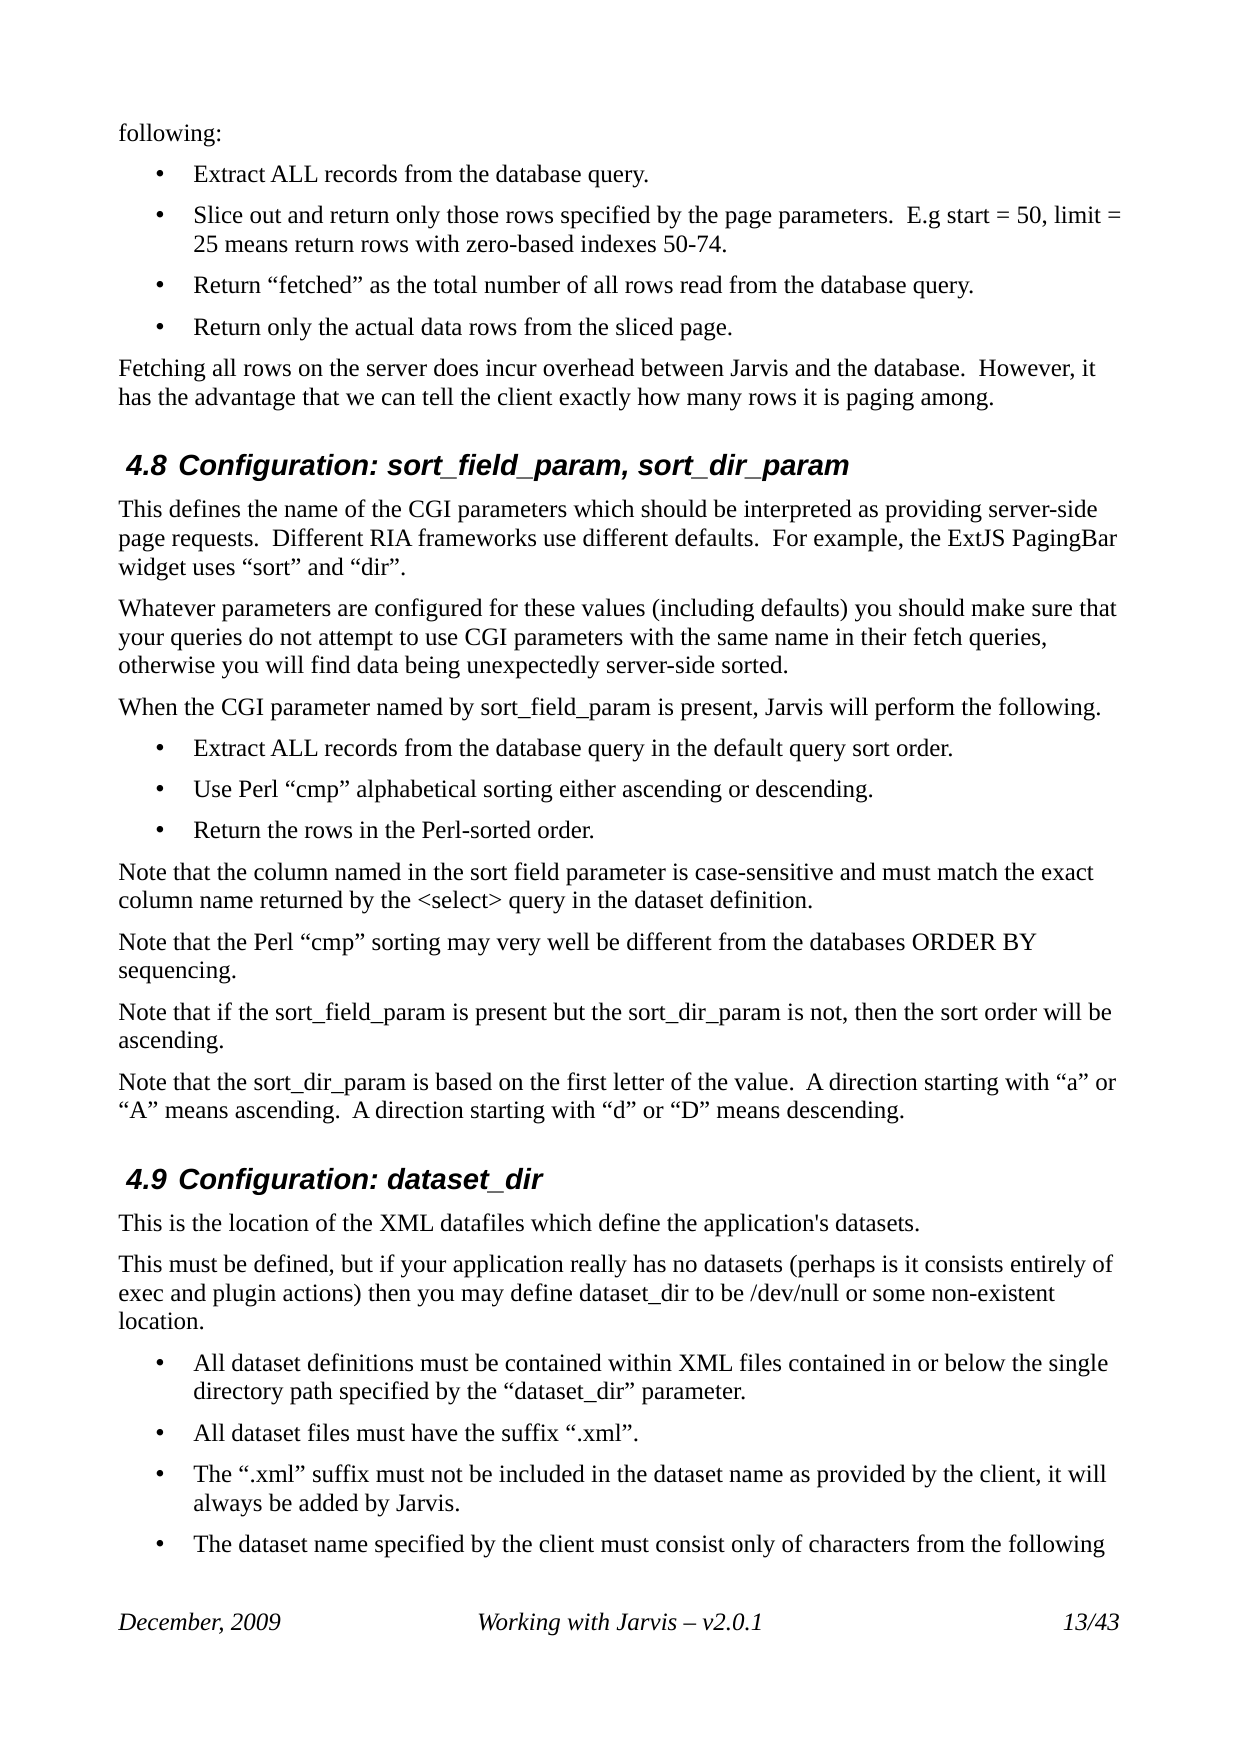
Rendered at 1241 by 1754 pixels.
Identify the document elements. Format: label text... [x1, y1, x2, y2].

text Note that the sort_dir_param is based on the first letter of the value. A direction starting with “a” or “A” means ascending. A direction starting with “d” or “D” means descending. [118, 1067, 1122, 1124]
text Note that the column named in the sort field parameter is case-sensitive and must match the exact column name returned by the <select> query in the dataset definition. [118, 857, 1122, 914]
text This is the location of the XML datafiles which define the application's datasets. [118, 1208, 1122, 1236]
list Extract ALL records from the database query in the default query sort order. [156, 733, 1122, 762]
list All dataset files must have the suffix “.xml”. [156, 1418, 1122, 1446]
text This defines the name of the CGI parameters which should be interpreted as providing server-side page requests. Different RIA frameworks use different defaults. For example, the ExtJS PagingBar widget uses “sort” and “dir”. [118, 494, 1122, 580]
text When the CGI parameter named by sort_field_param is present, Jarvis will perform the following. [118, 692, 1122, 720]
list Return “fetched” as the total number of all rows read from the database query. [156, 271, 1122, 299]
list Return the rows in the Perl-sorted order. [156, 815, 1122, 844]
list The “.xml” suffix must not be included in the dataset name as provided by the client, it will always be added by Jarvis. [156, 1459, 1122, 1516]
text following: [118, 118, 1122, 147]
text Fetching all rows on the server does incur overhead between Jarvis and the database. However, it has the advantage that we can tell the client exactly how many rows it is paging among. [118, 353, 1122, 411]
subtitle Configuration: sort_field_param, sort_dir_param [118, 448, 1122, 482]
list All dataset definitions must be contained within XML files contained in or below the single directory path specified by the “dataset_dir” parameter. [156, 1348, 1122, 1405]
list Slice out and return only those rows specified by the page parameters. E.g start = 50, limit = 25 means return rows with zero-based indexes 50-74. [156, 201, 1122, 258]
text Note that the Perl “cmp” sorting may very well be different from the databases ORDER BY sequencing. [118, 927, 1122, 984]
text Whatever parameters are configured for these values (including defaults) you should make sure that your queries do not attempt to use CGI parameters with the same name in their fetch queries, otherwise you will find data being unexpectedly server-side sorted. [118, 593, 1122, 679]
list Extract ALL records from the database query. [156, 159, 1122, 188]
subtitle Configuration: dataset_dir [118, 1162, 1122, 1195]
text This must be defined, but if your application really has no datasets (perhaps is it consists entirely of exec and plugin actions) then you may define dataset_dir to be /dev/null or some non-existent location. [118, 1249, 1122, 1335]
list Use Perl “cmp” alphabetical sorting either ascending or descending. [156, 774, 1122, 803]
list Return only the actual data rows from the sliced page. [156, 312, 1122, 341]
list The dataset name specified by the client must consist only of characters from the following [156, 1529, 1122, 1558]
text Note that if the sort_field_param is present but the sort_dir_param is not, then the sort order will be ascending. [118, 997, 1122, 1054]
